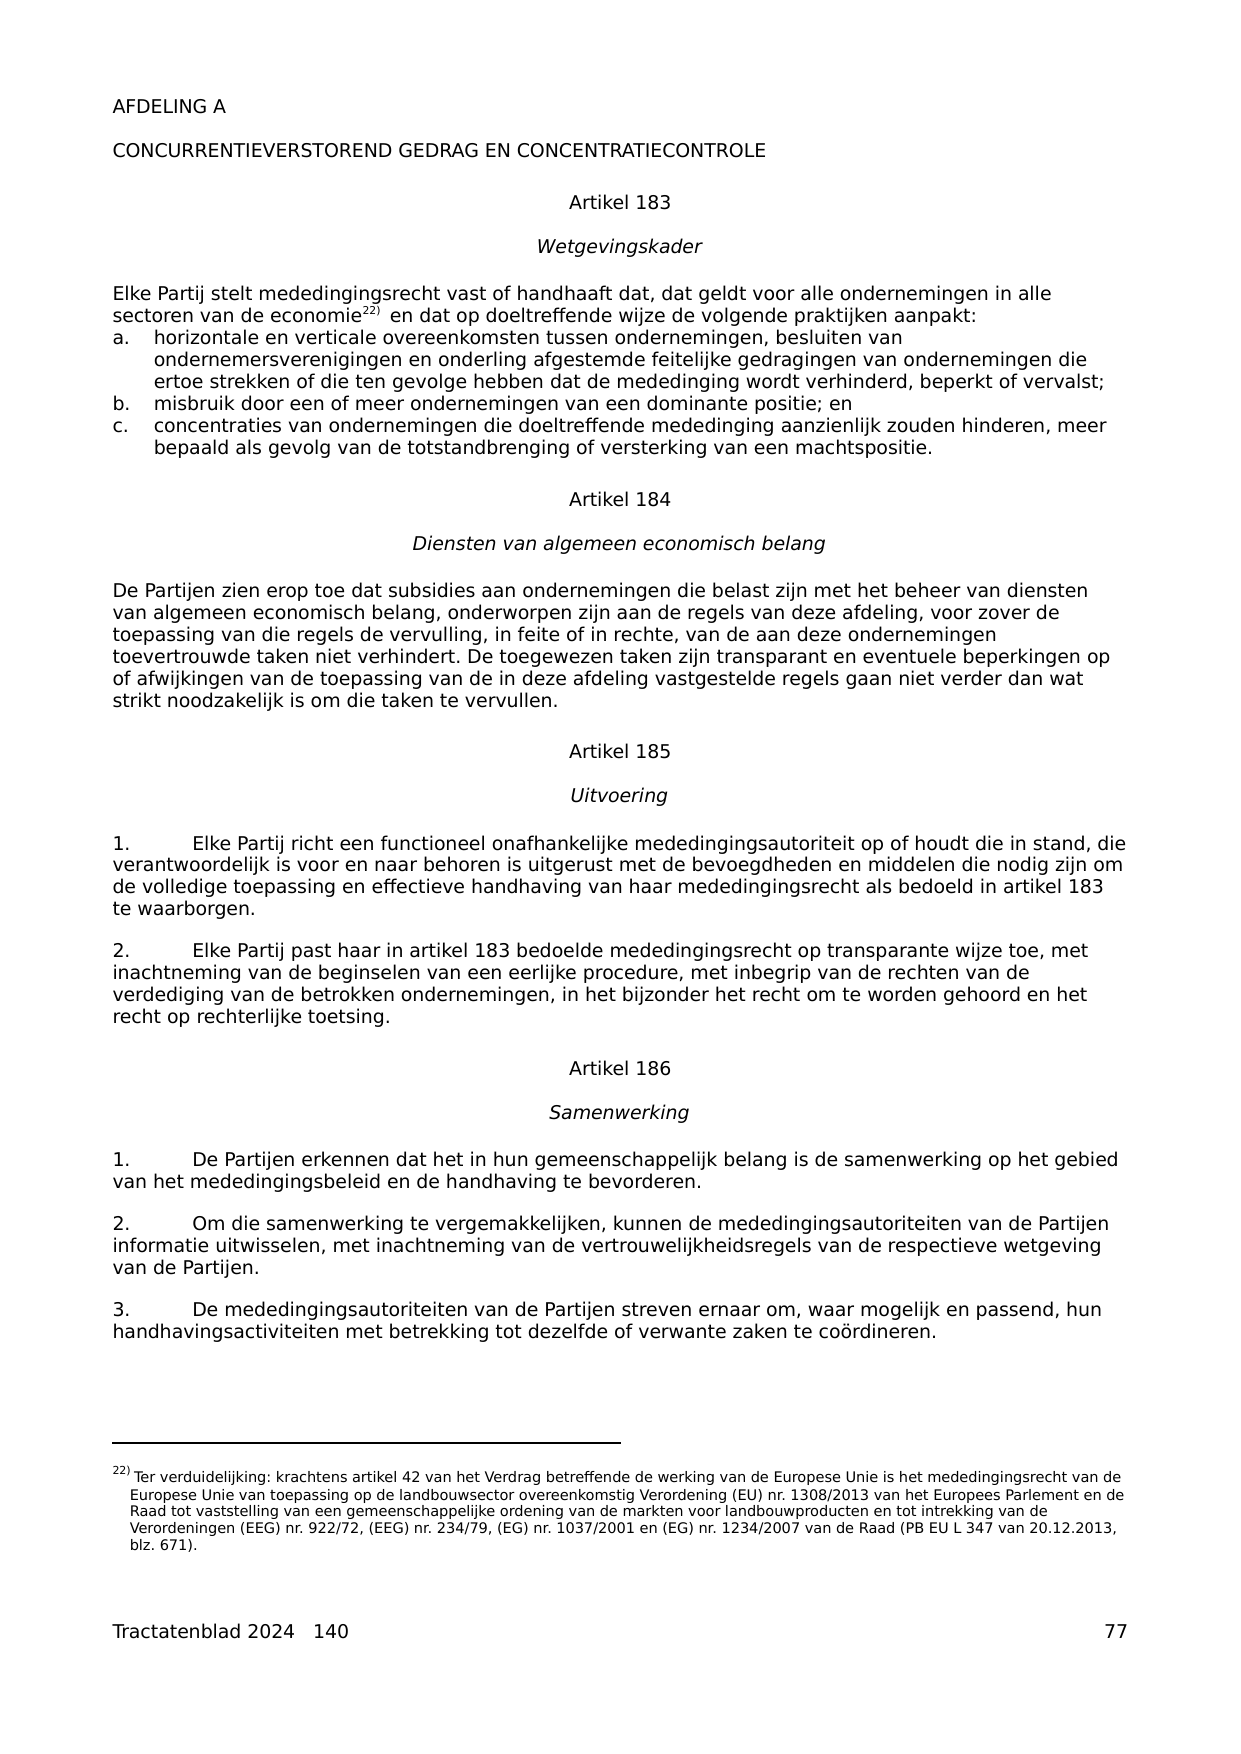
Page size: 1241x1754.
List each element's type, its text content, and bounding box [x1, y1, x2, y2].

subtitle Artikel 183 Wetgevingskader [112, 192, 1128, 258]
subtitle Artikel 186 Samenwerking [112, 1058, 1128, 1124]
text 2. Elke Partij past haar in artikel 183 bedoelde mededingingsrecht op transparante wijze toe, met inachtneming van de beginselen van een eerlijke procedure, met inbegrip van de rechten van de verdediging van de betrokken ondernemingen, in het bijzonder het recht om te worden gehoord en het recht op rechterlijke toetsing. [112, 940, 1128, 1028]
text a. horizontale en verticale overeenkomsten tussen ondernemingen, besluiten van ondernemersverenigingen en onderling afgestemde feitelijke gedragingen van ondernemingen die ertoe strekken of die ten gevolge hebben dat de mededinging wordt verhinderd, beperkt of vervalst; [112, 327, 1128, 393]
text Ter verduidelijking: krachtens artikel 42 van het Verdrag betreffende de werking van de Europese Unie is het mededingingsrecht van de Europese Unie van toepassing op de landbouwsector overeenkomstig Verordening (EU) nr. 1308/2013 van het Europees Parlement en de Raad tot vaststelling van een gemeenschappelijke ordening van de markten voor landbouwproducten en tot intrekking van de Verordeningen (EEG) nr. 922/72, (EEG) nr. 234/79, (EG) nr. 1037/2001 en (EG) nr. 1234/2007 van de Raad (PB EU L 347 van 20.12.2013, blz. 671). [112, 1464, 1128, 1554]
text 2. Om die samenwerking te vergemakkelijken, kunnen de mededingingsautoriteiten van de Partijen informatie uitwisselen, met inachtneming van de vertrouwelijkheidsregels van de respectieve wetgeving van de Partijen. [112, 1213, 1128, 1279]
text 1. Elke Partij richt een functioneel onafhankelijke mededingingsautoriteit op of houdt die in stand, die verantwoordelijk is voor en naar behoren is uitgerust met de bevoegdheden en middelen die nodig zijn om de volledige toepassing en effectieve handhaving van haar mededingingsrecht als bedoeld in artikel 183 te waarborgen. [112, 832, 1128, 920]
subtitle AFDELING A CONCURRENTIEVERSTOREND GEDRAG EN CONCENTRATIECONTROLE [112, 96, 1128, 162]
text 1. De Partijen erkennen dat het in hun gemeenschappelijk belang is de samenwerking op het gebied van het mededingingsbeleid en de handhaving te bevorderen. [112, 1149, 1128, 1193]
text De Partijen zien erop toe dat subsidies aan ondernemingen die belast zijn met het beheer van diensten van algemeen economisch belang, onderworpen zijn aan de regels van deze afdeling, voor zover de toepassing van die regels de vervulling, in feite of in rechte, van de aan deze ondernemingen toevertrouwde taken niet verhindert. De toegewezen taken zijn transparant en eventuele beperkingen op of afwijkingen van de toepassing van de in deze afdeling vastgestelde regels gaan niet verder dan wat strikt noodzakelijk is om die taken te vervullen. [112, 579, 1128, 711]
text b. misbruik door een of meer ondernemingen van een dominante positie; en [112, 393, 1128, 415]
subtitle Artikel 185 Uitvoering [112, 741, 1128, 807]
text 3. De mededingingsautoriteiten van de Partijen streven ernaar om, waar mogelijk en passend, hun handhavingsactiviteiten met betrekking tot dezelfde of verwante zaken te coördineren. [112, 1299, 1128, 1343]
subtitle Artikel 184 Diensten van algemeen economisch belang [112, 489, 1128, 554]
text Elke Partij stelt mededingingsrecht vast of handhaaft dat, dat geldt voor alle ondernemingen in alle sectoren van de economie en dat op doeltreffende wijze de volgende praktijken aanpakt: [112, 283, 1128, 327]
text c. concentraties van ondernemingen die doeltreffende mededinging aanzienlijk zouden hinderen, meer bepaald als gevolg van de totstandbrenging of versterking van een machtspositie. [112, 415, 1128, 459]
